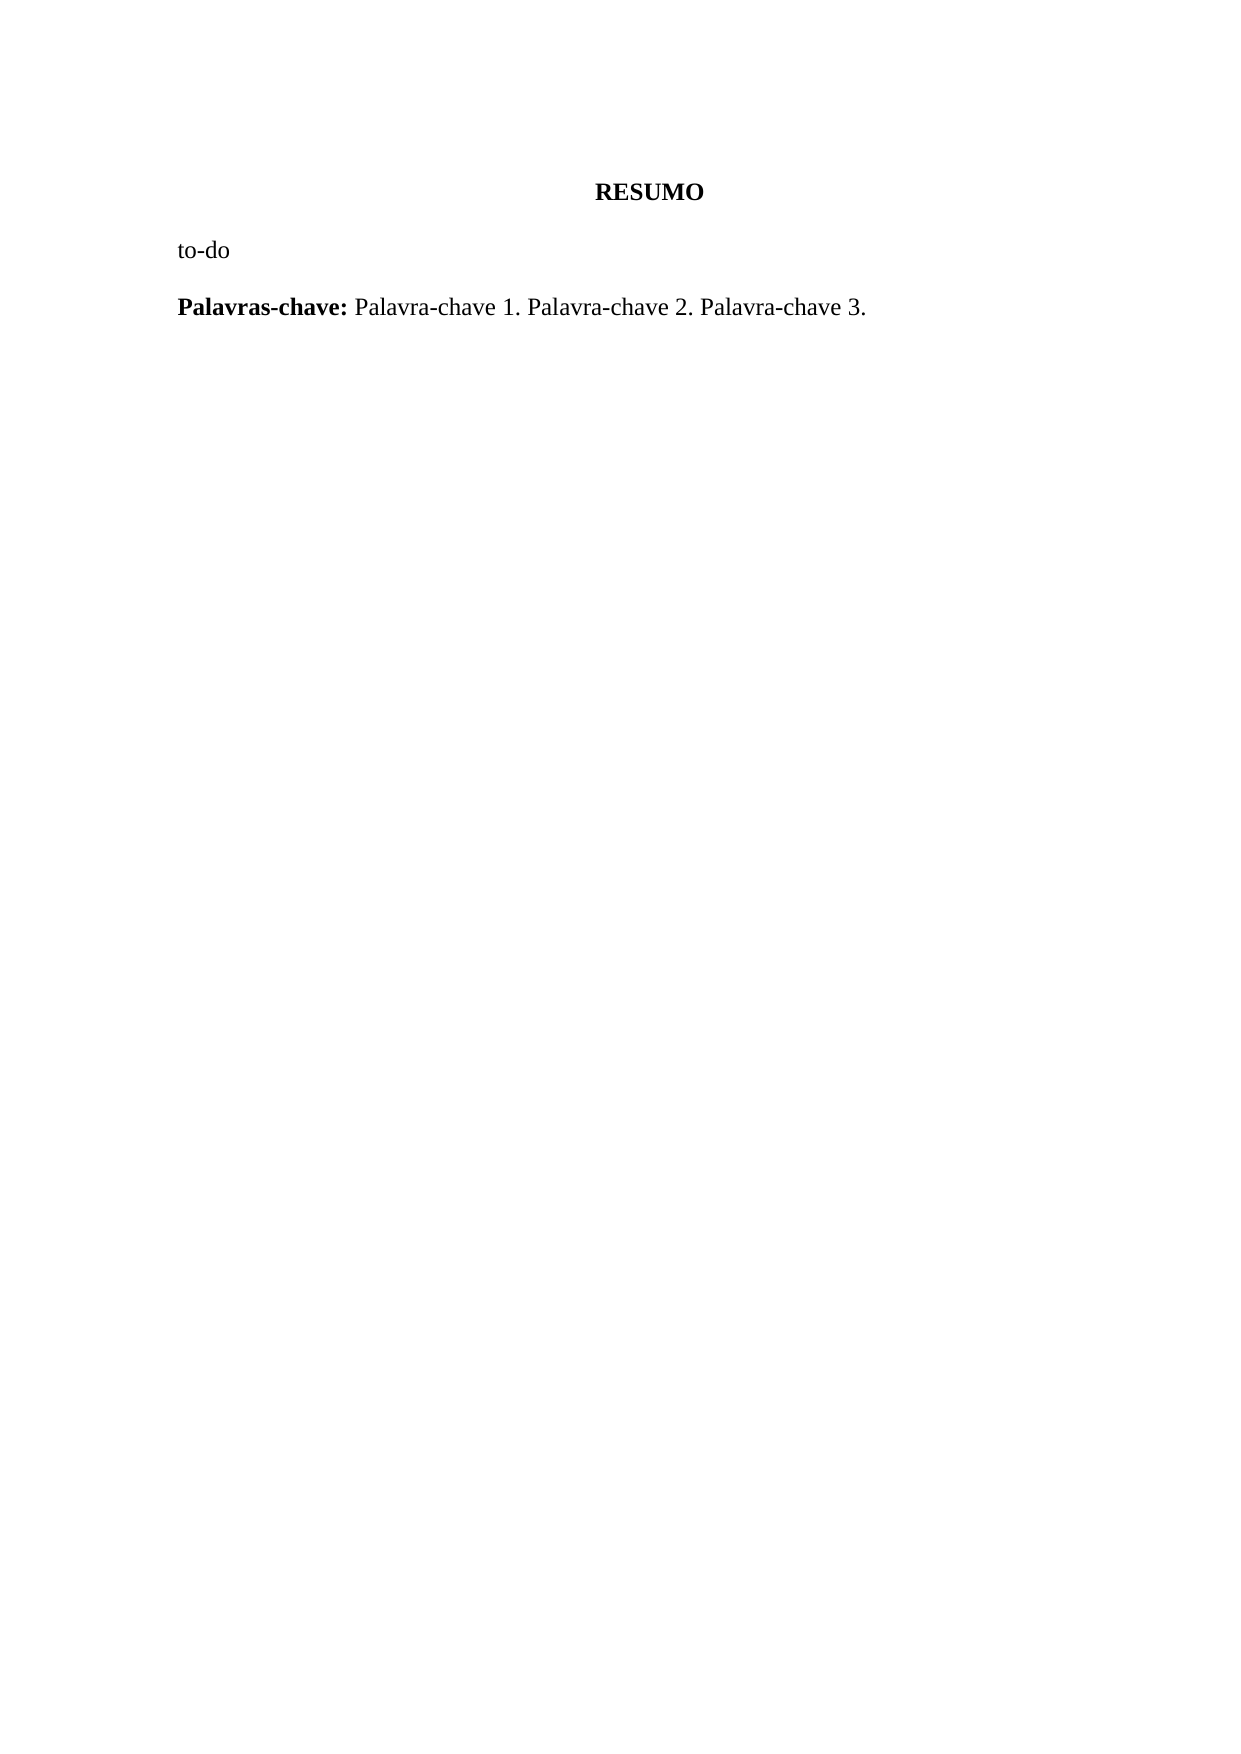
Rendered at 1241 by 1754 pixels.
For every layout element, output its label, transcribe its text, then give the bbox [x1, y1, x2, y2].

text to-do [177, 235, 1122, 263]
subtitle RESUMO [177, 177, 1122, 206]
text Palavras-chave: Palavra-chave 1. Palavra-chave 2. Palavra-chave 3. [177, 292, 1122, 321]
